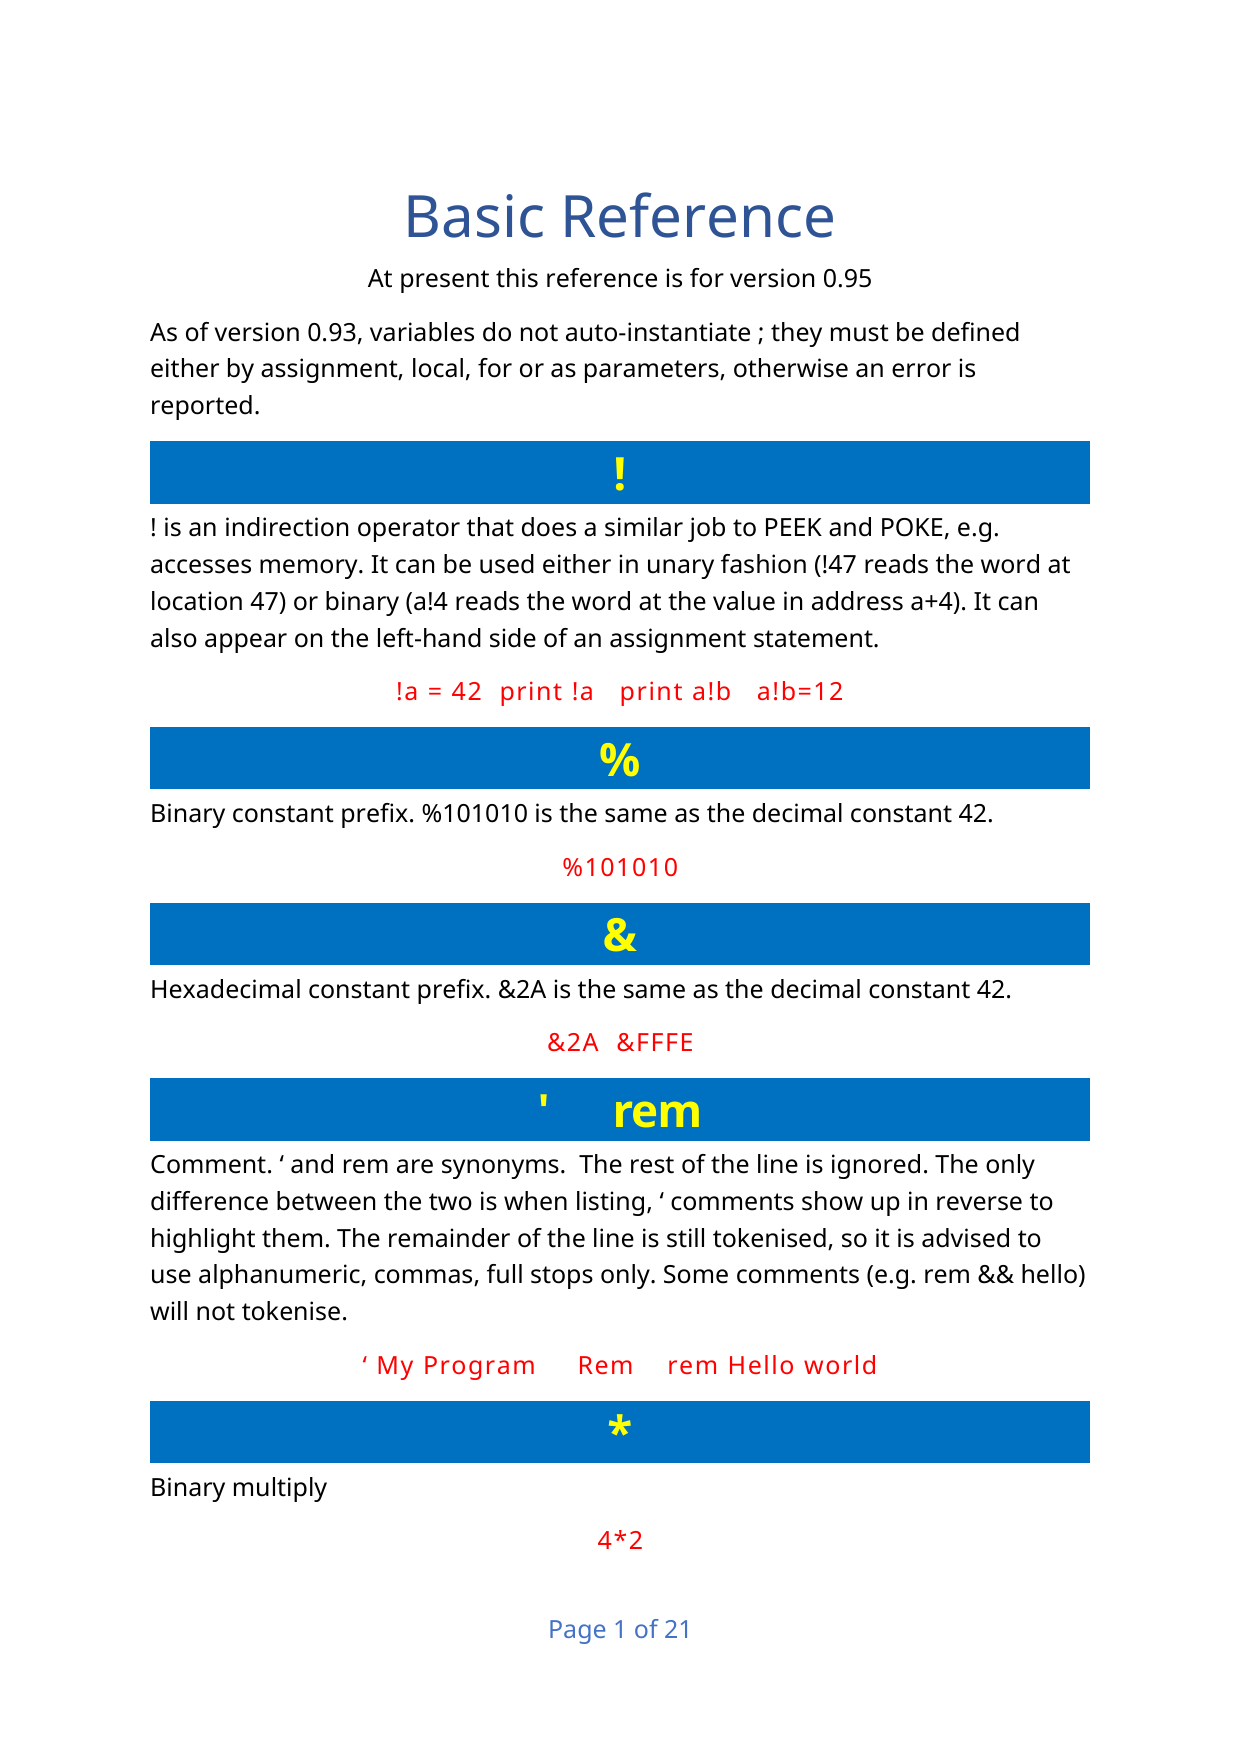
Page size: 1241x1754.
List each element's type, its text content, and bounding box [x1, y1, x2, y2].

text At present this reference is for version 0.95 [150, 261, 1090, 295]
text Binary constant prefix. %101010 is the same as the decimal constant 42. [150, 796, 1090, 830]
subtitle &2A &FFFE [150, 1025, 1090, 1059]
title & [150, 903, 1090, 965]
title ' rem [150, 1078, 1090, 1141]
title % [150, 727, 1090, 789]
text Hexadecimal constant prefix. &2A is the same as the decimal constant 42. [150, 971, 1090, 1005]
text ! is an indirection operator that does a similar job to PEEK and POKE, e.g. accesses memory. It can be used either in unary fashion (!47 reads the word at location 47) or binary (a!4 reads the word at the value in address a+4). It can also appear on the left-hand side of an assignment statement. [150, 510, 1090, 654]
subtitle Basic Reference [150, 175, 1090, 254]
title * [150, 1401, 1090, 1463]
subtitle ‘ My Program Rem rem Hello world [150, 1347, 1090, 1381]
subtitle %101010 [150, 849, 1090, 883]
text Binary multiply [150, 1469, 1090, 1503]
text Comment. ‘ and rem are synonyms. The rest of the line is ignored. The only difference between the two is when listing, ‘ comments show up in reverse to highlight them. The remainder of the line is still tokenised, so it is advised to use alphanumeric, commas, full stops only. Some comments (e.g. rem && hello) will not tokenise. [150, 1147, 1090, 1328]
text As of version 0.93, variables do not auto-instantiate ; they must be defined either by assignment, local, for or as parameters, otherwise an error is reported. [150, 314, 1090, 422]
title ! [150, 441, 1090, 504]
subtitle !a = 42 print !a print a!b a!b=12 [150, 674, 1090, 708]
subtitle 4*2 [150, 1523, 1090, 1557]
